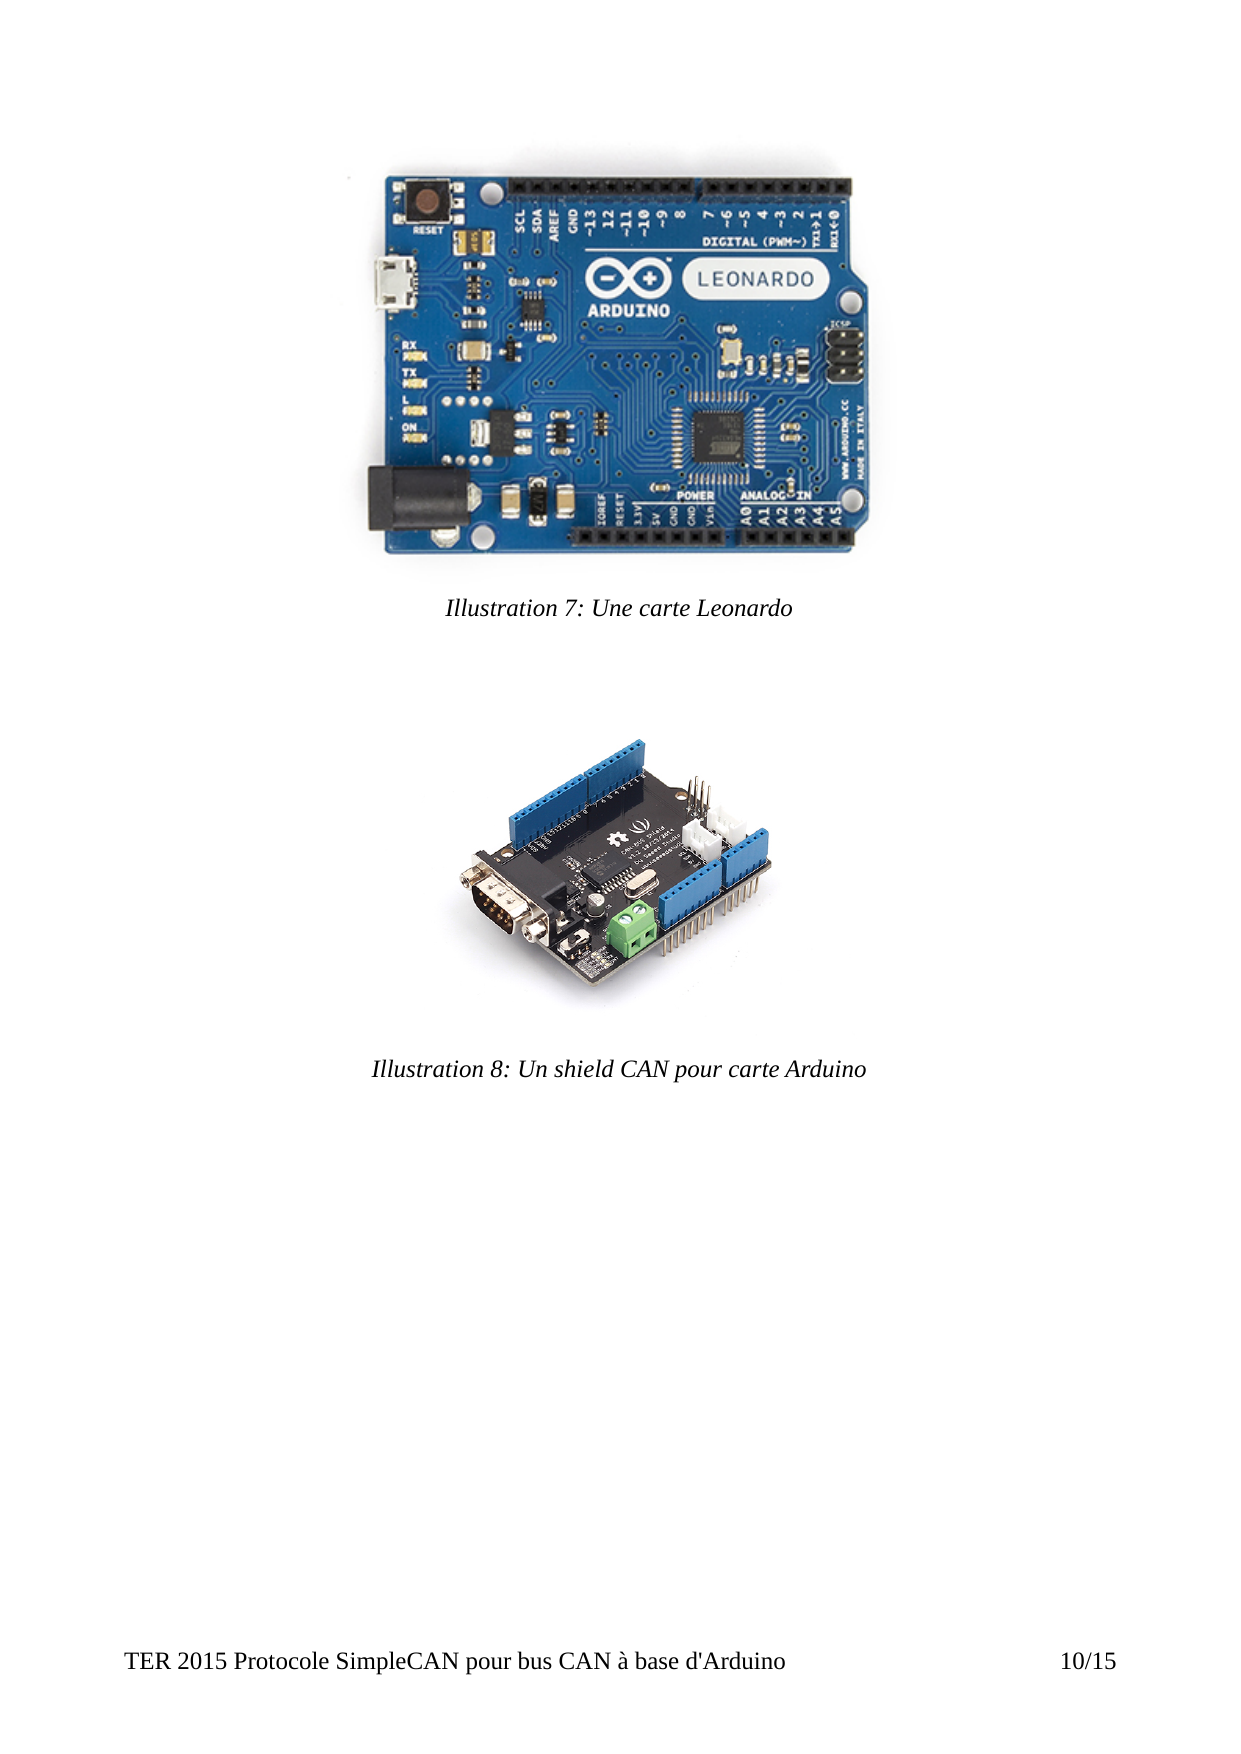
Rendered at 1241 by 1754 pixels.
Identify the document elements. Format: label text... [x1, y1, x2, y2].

text Illustration 7: Une carte Leonardo [268, 594, 972, 622]
picture [367, 675, 873, 1054]
picture [268, 130, 972, 594]
text Illustration 8: Un shield CAN pour carte Arduino [368, 1054, 872, 1083]
